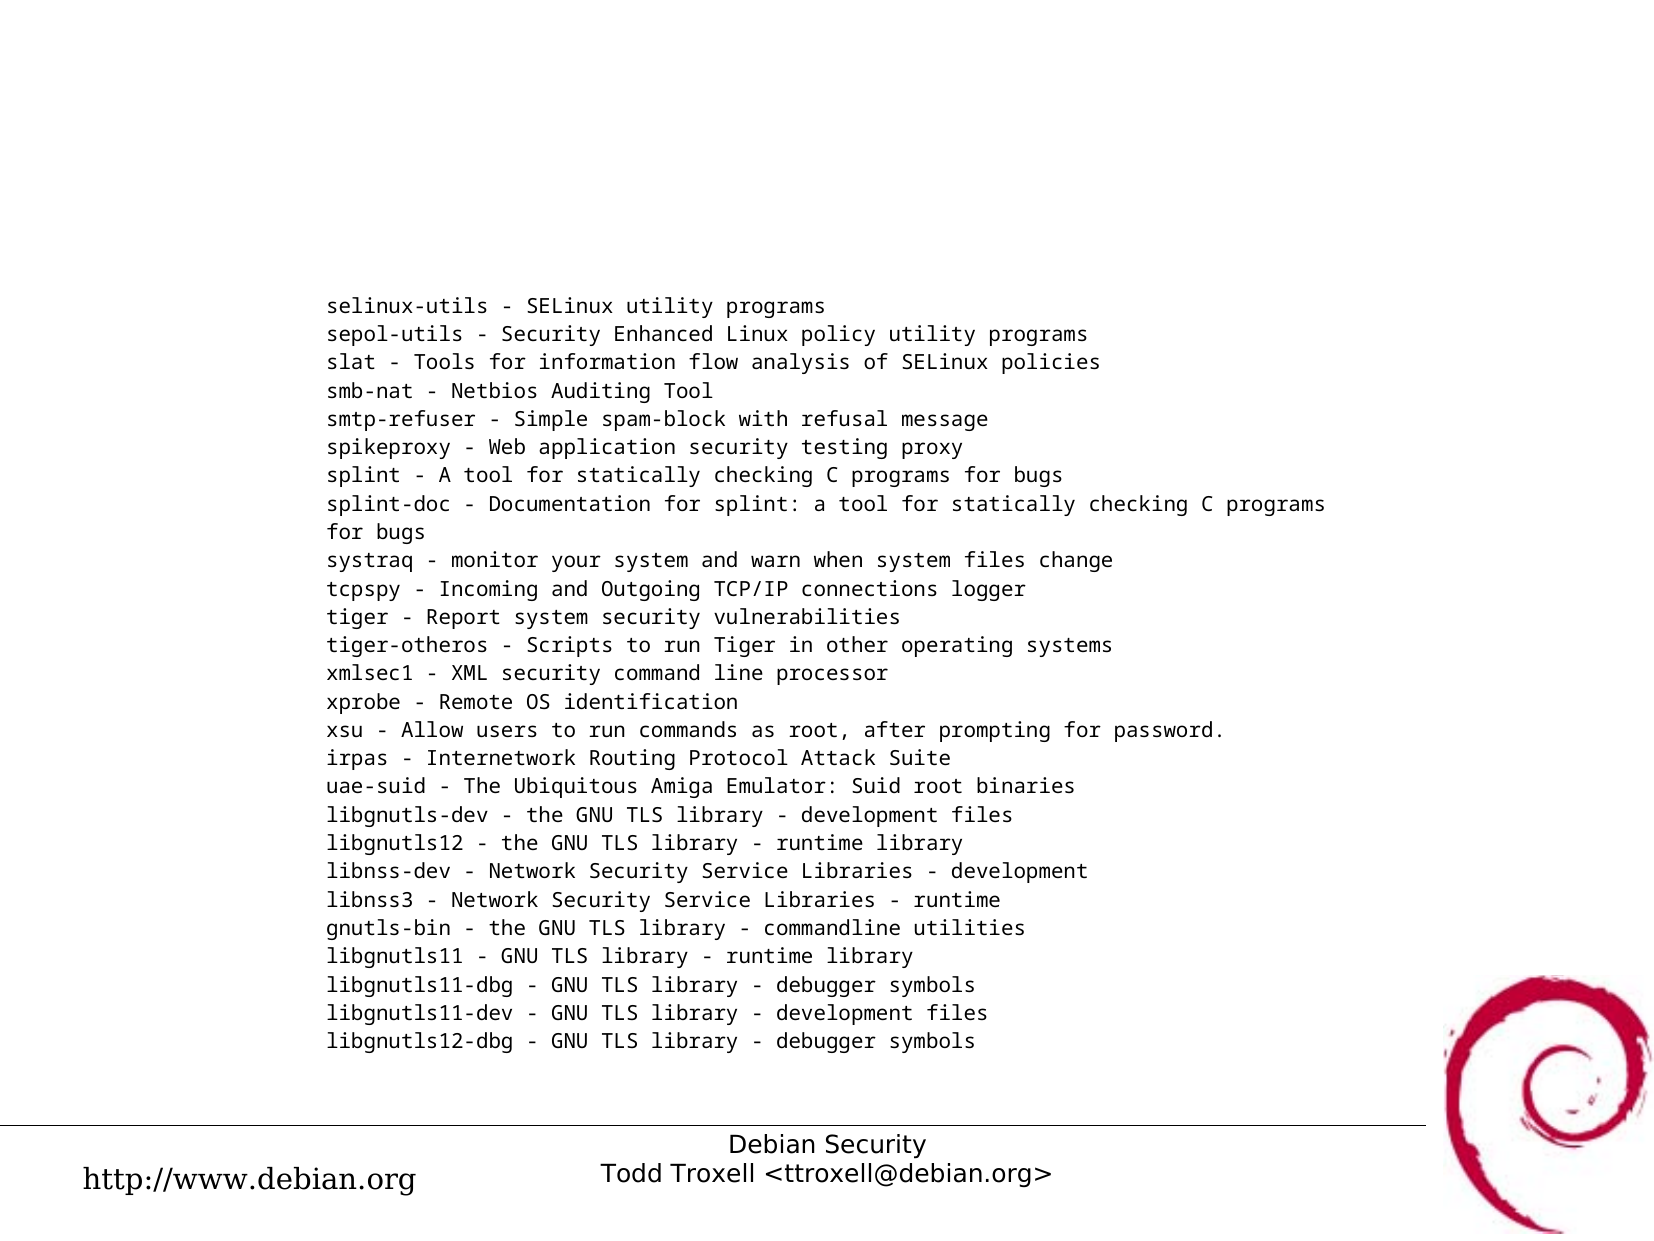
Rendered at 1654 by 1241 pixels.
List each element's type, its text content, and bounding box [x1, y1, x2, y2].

text_box selinux-utils - SELinux utility programs sepol-utils - Security Enhanced Linux policy utility programs slat - Tools for information flow analysis of SELinux policies smb-nat - Netbios Auditing Tool smtp-refuser - Simple spam-block with refusal message spikeproxy - Web application security testing proxy splint - A tool for statically checking C programs for bugs splint-doc - Documentation for splint: a tool for statically checking C programs for bugs systraq - monitor your system and warn when system files change tcpspy - Incoming and Outgoing TCP/IP connections logger tiger - Report system security vulnerabilities tiger-otheros - Scripts to run Tiger in other operating systems xmlsec1 - XML security command line processor xprobe - Remote OS identification xsu - Allow users to run commands as root, after prompting for password. irpas - Internetwork Routing Protocol Attack Suite uae-suid - The Ubiquitous Amiga Emulator: Suid root binaries libgnutls-dev - the GNU TLS library - development files libgnutls12 - the GNU TLS library - runtime library libnss-dev - Network Security Service Libraries - development libnss3 - Network Security Service Libraries - runtime gnutls-bin - the GNU TLS library - commandline utilities libgnutls11 - GNU TLS library - runtime library libgnutls11-dbg - GNU TLS library - debugger symbols libgnutls11-dev - GNU TLS library - development files libgnutls12-dbg - GNU TLS library - debugger symbols [311, 283, 1341, 957]
picture [1443, 975, 1654, 1234]
